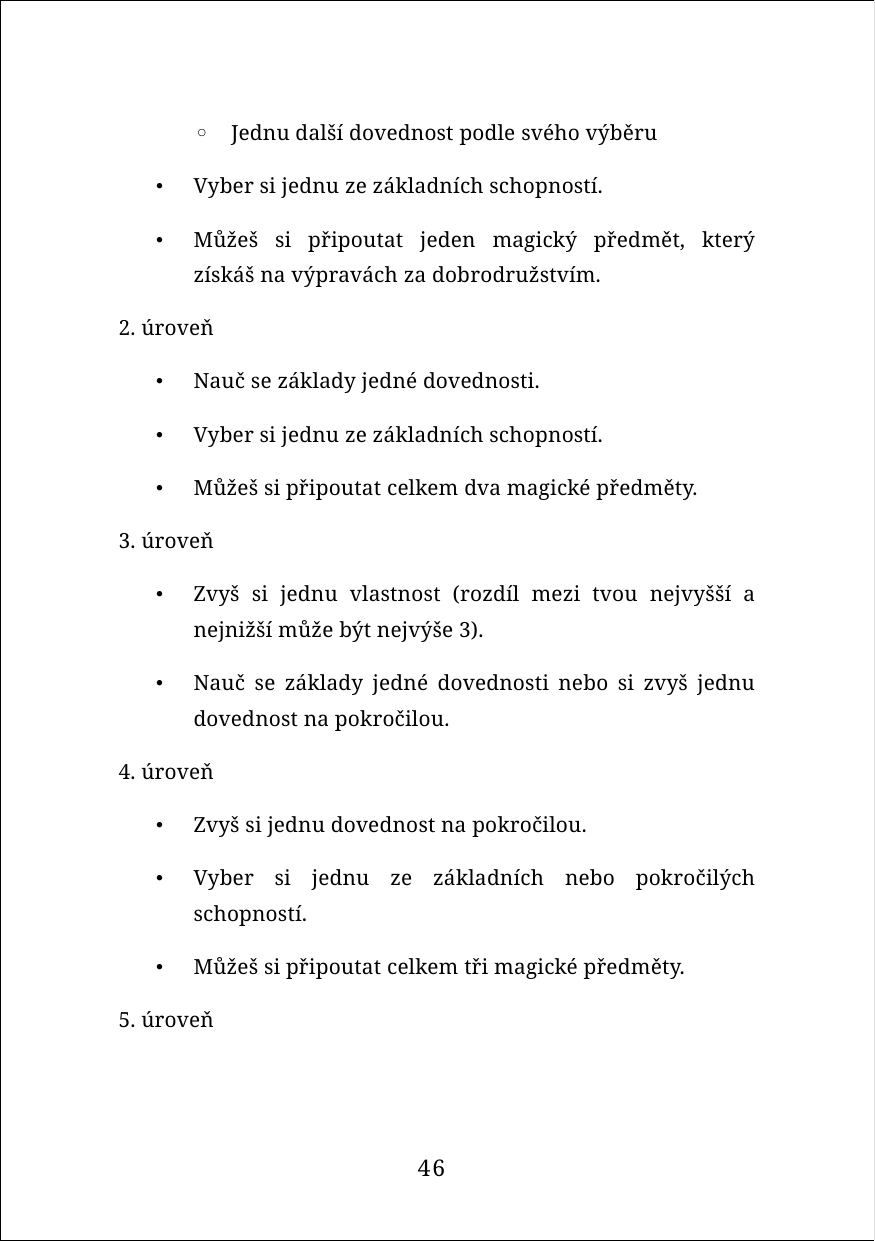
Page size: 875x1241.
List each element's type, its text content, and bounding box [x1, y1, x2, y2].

list Vyber si jednu ze základních schopností. [156, 171, 756, 200]
list Zvyš si jednu dovednost na pokročilou. [156, 810, 756, 839]
list Nauč se základy jedné dovednosti nebo si zvyš jednu dovednost na pokročilou. [156, 668, 756, 732]
text 5. úroveň [118, 1006, 756, 1034]
list Vyber si jednu ze základních nebo pokročilých schopností. [156, 863, 756, 927]
list Nauč se základy jedné dovednosti. [156, 367, 756, 395]
list Můžeš si připoutat celkem dva magické předměty. [156, 473, 756, 502]
text 3. úroveň [118, 526, 756, 555]
text 4. úroveň [118, 757, 756, 786]
list Vyber si jednu ze základních schopností. [156, 420, 756, 448]
list Můžeš si připoutat celkem tři magické předměty. [156, 952, 756, 981]
list Jednu další dovednost podle svého výběru [193, 118, 756, 147]
list Zvyš si jednu vlastnost (rozdíl mezi tvou nejvyšší a nejnižší může být nejvýše 3). [156, 579, 756, 643]
list Můžeš si připoutat jeden magický předmět, který získáš na výpravách za dobrodružstvím. [156, 225, 756, 289]
text 2. úroveň [118, 313, 756, 342]
